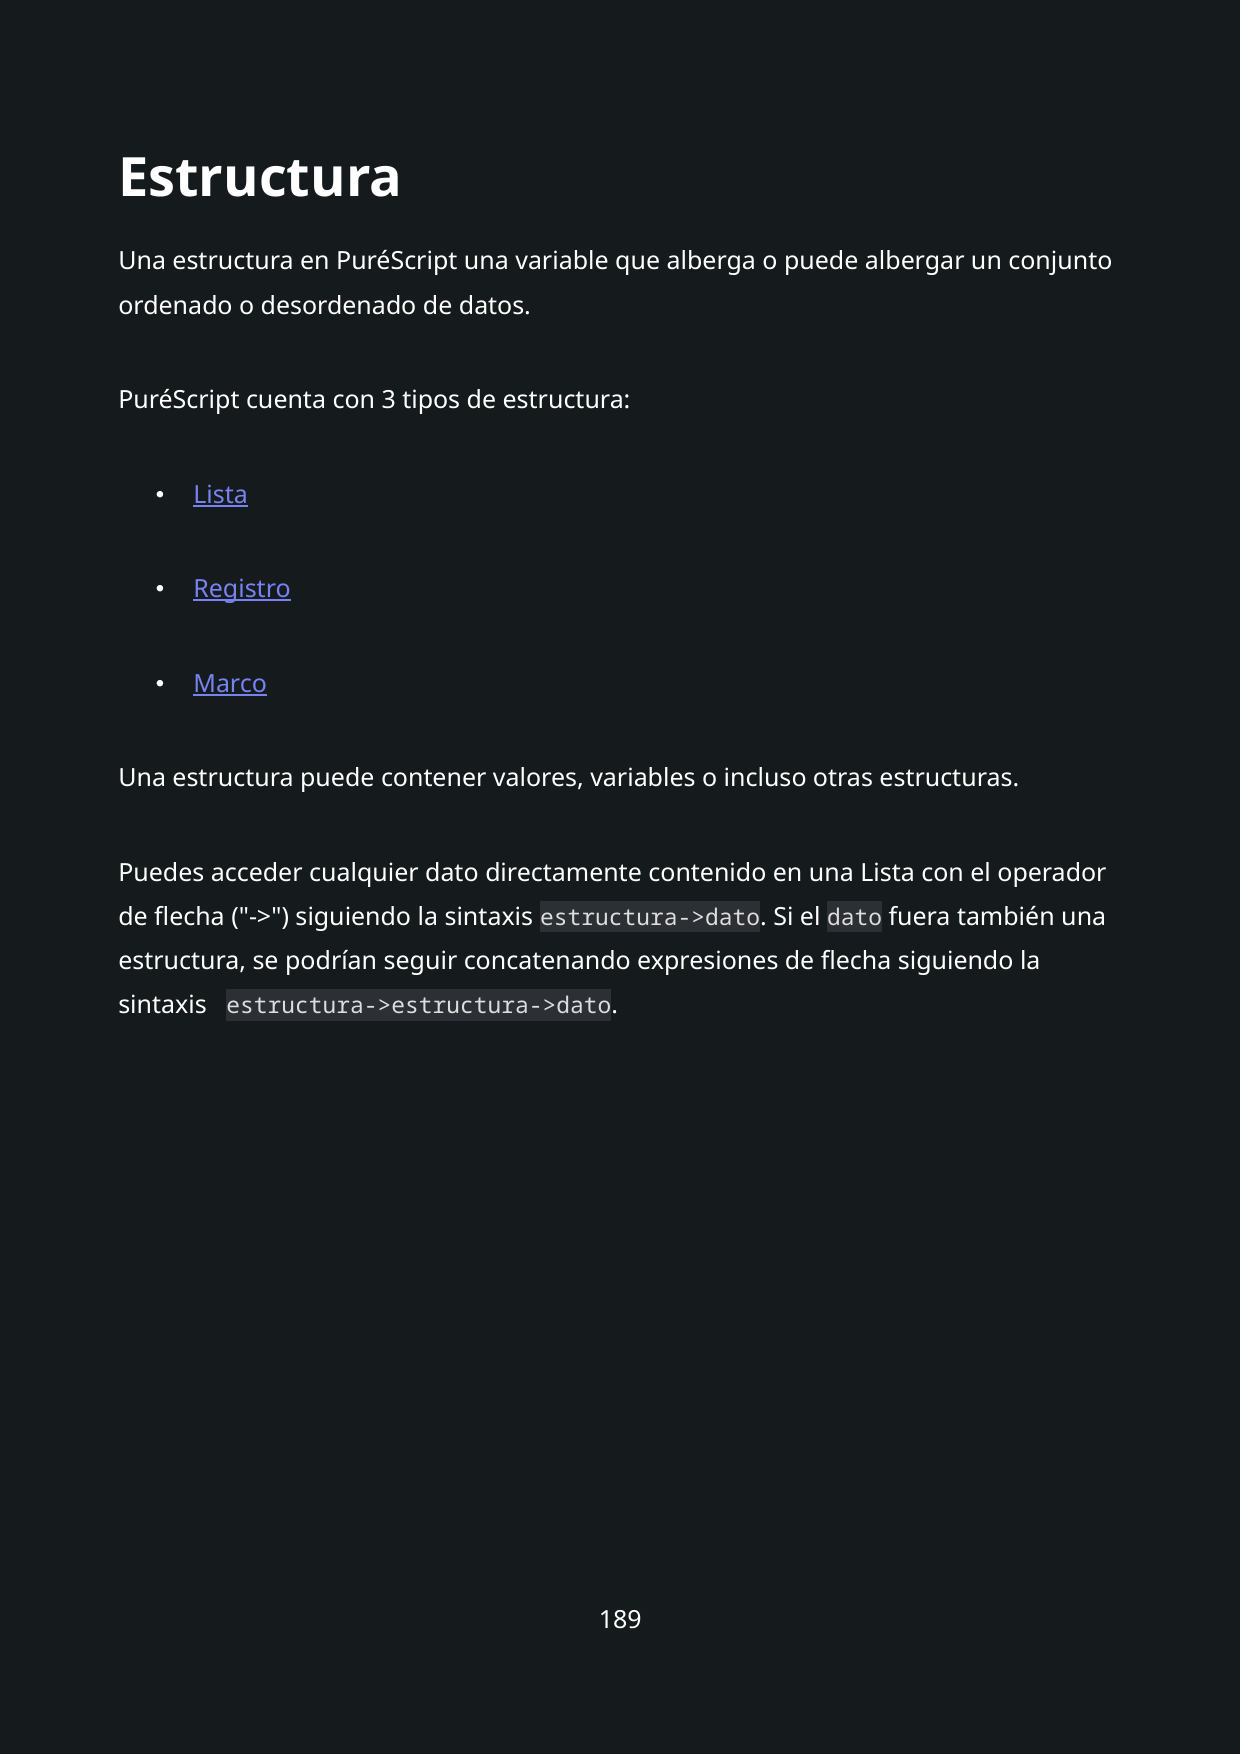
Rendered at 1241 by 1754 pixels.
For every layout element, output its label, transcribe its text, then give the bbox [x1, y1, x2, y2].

list Lista [156, 476, 1122, 510]
subtitle Estructura [118, 139, 1122, 213]
text Una estructura puede contener valores, variables o incluso otras estructuras. [118, 760, 1122, 794]
text Una estructura en PuréScript una variable que alberga o puede albergar un conjunto ordenado o desordenado de datos. [118, 243, 1122, 321]
text Puedes acceder cualquier dato directamente contenido en una Lista con el operador de flecha ("->") siguiendo la sintaxis estructura->dato. Si el dato fuera también una estructura, se podrían seguir concatenando expresiones de flecha siguiendo la sintaxis estructura->estructura->dato. [118, 854, 1122, 1021]
list Registro [156, 571, 1122, 605]
list Marco [156, 665, 1122, 699]
text PuréScript cuenta con 3 tipos de estructura: [118, 382, 1122, 416]
